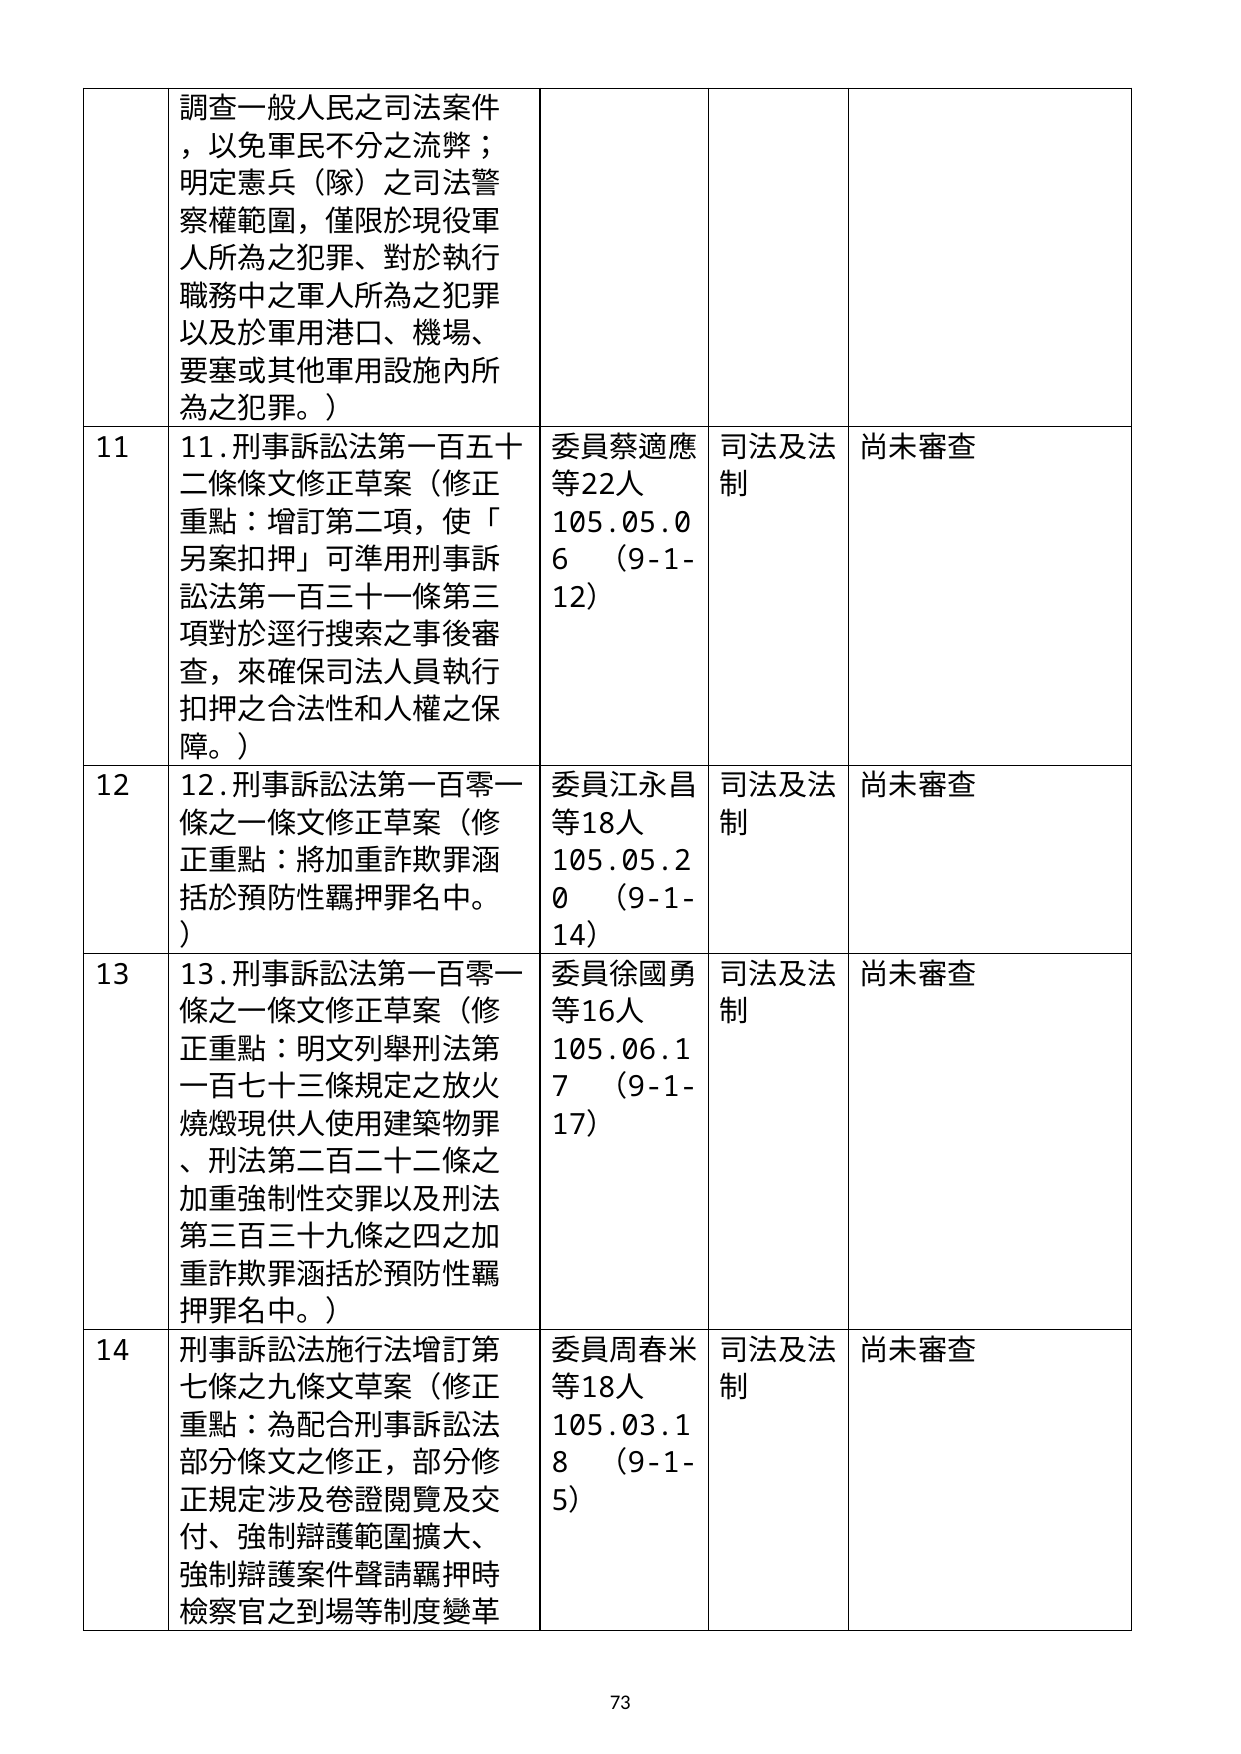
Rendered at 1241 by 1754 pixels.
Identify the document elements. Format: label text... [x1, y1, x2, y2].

table_cell [709, 89, 848, 426]
table_cell 尚未審查 [849, 766, 1131, 953]
table_cell [84, 89, 168, 426]
table_cell 委員江永昌等18人 105.05.20 （9-1-14） [541, 766, 708, 953]
table_cell 委員蔡適應等22人 105.05.06 （9-1-12） [541, 427, 708, 765]
table_cell 調查一般人民之司法案件，以免軍民不分之流弊；明定憲兵（隊）之司法警察權範圍，僅限於現役軍人所為之犯罪、對於執行職務中之軍人所為之犯罪以及於軍用港口、機場、要塞或其他軍用設施內所為之犯罪。） [169, 89, 539, 426]
table_cell 12.刑事訴訟法第一百零一條之一條文修正草案（修正重點：將加重詐欺罪涵括於預防性羈押罪名中。） [169, 766, 539, 953]
table_cell 司法及法制 [709, 1330, 848, 1630]
table_cell 司法及法制 [709, 427, 848, 765]
table_cell 尚未審查 [849, 954, 1131, 1329]
table_cell 委員徐國勇等16人 105.06.17 （9-1-17） [541, 954, 708, 1329]
table_cell 12 [84, 766, 168, 953]
table_cell 司法及法制 [709, 766, 848, 953]
table_cell 尚未審查 [849, 1330, 1131, 1630]
table_cell 11 [84, 427, 168, 765]
table_cell 司法及法制 [709, 954, 848, 1329]
table_cell 尚未審查 [849, 427, 1131, 765]
table_cell 委員周春米等18人 105.03.18 （9-1-5） [541, 1330, 708, 1630]
table_cell 刑事訴訟法施行法增訂第七條之九條文草案（修正重點：為配合刑事訴訟法部分條文之修正，部分修正規定涉及卷證閱覽及交付、強制辯護範圍擴大、強制辯護案件聲請羈押時檢察官之到場等制度變革 [169, 1330, 539, 1630]
table_cell 13 [84, 954, 168, 1329]
table_cell 11.刑事訴訟法第一百五十二條條文修正草案（修正重點：增訂第二項，使「另案扣押」可準用刑事訴訟法第一百三十一條第三項對於逕行搜索之事後審查，來確保司法人員執行扣押之合法性和人權之保障。） [169, 427, 539, 765]
table_cell 13.刑事訴訟法第一百零一條之一條文修正草案（修正重點：明文列舉刑法第一百七十三條規定之放火燒燬現供人使用建築物罪、刑法第二百二十二條之加重強制性交罪以及刑法第三百三十九條之四之加重詐欺罪涵括於預防性羈押罪名中。） [169, 954, 539, 1329]
table_cell [849, 89, 1131, 426]
table_cell 14 [84, 1330, 168, 1630]
table_cell [541, 89, 708, 426]
